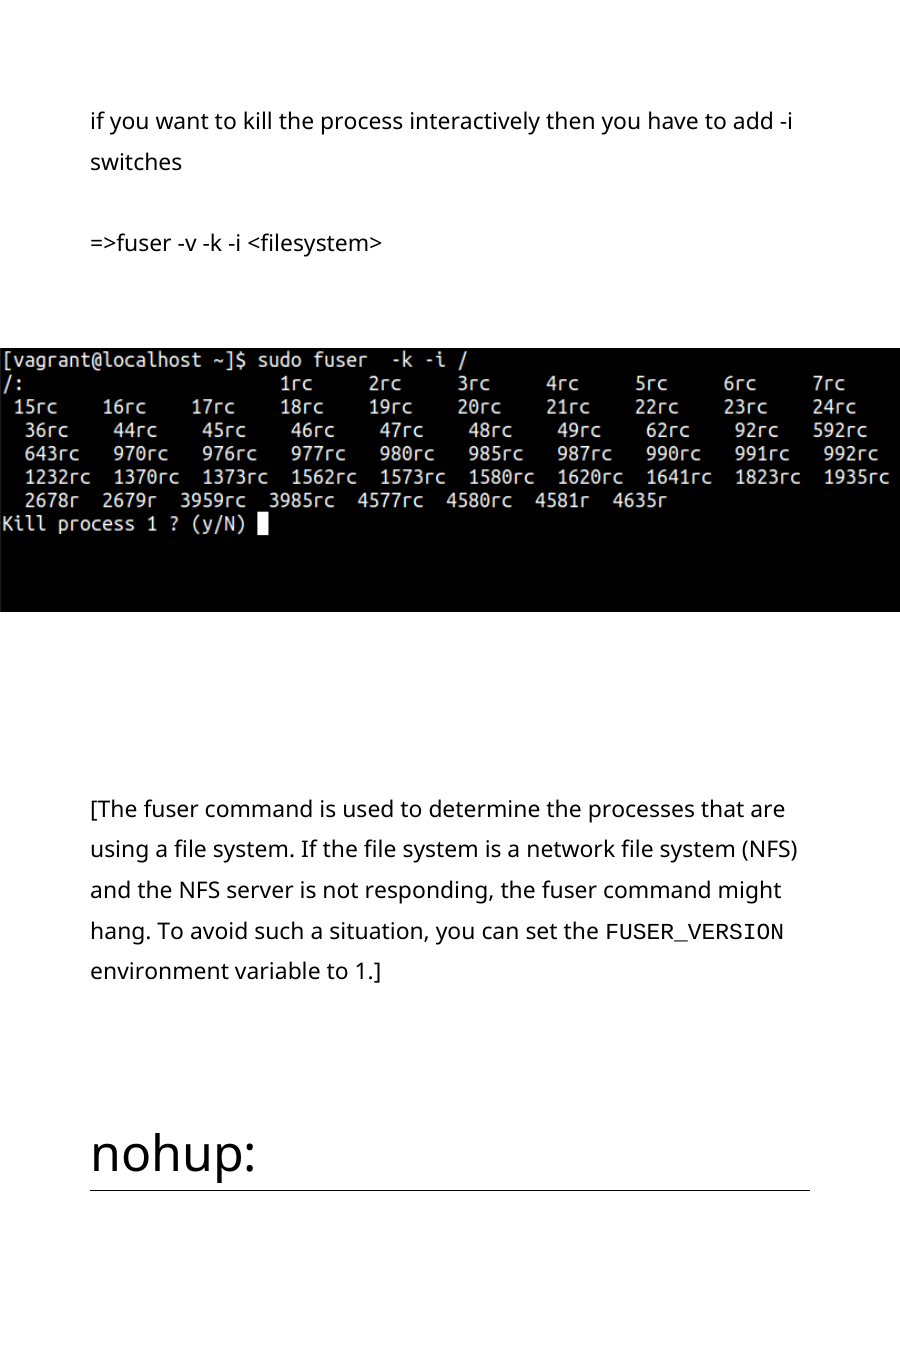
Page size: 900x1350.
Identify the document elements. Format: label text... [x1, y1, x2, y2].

text =>fuser -v -k -i <filesystem> [90, 227, 810, 258]
text if you want to kill the process interactively then you have to add -i switches [90, 105, 810, 177]
text nohup: [90, 1118, 810, 1190]
picture [0, 348, 900, 612]
text [The fuser command is used to determine the processes that are using a file system. If the file system is a network file system (NFS) and the NFS server is not responding, the fuser command might hang. To avoid such a situation, you can set the FUSER_VERSION environment variable to 1.] [90, 793, 810, 987]
